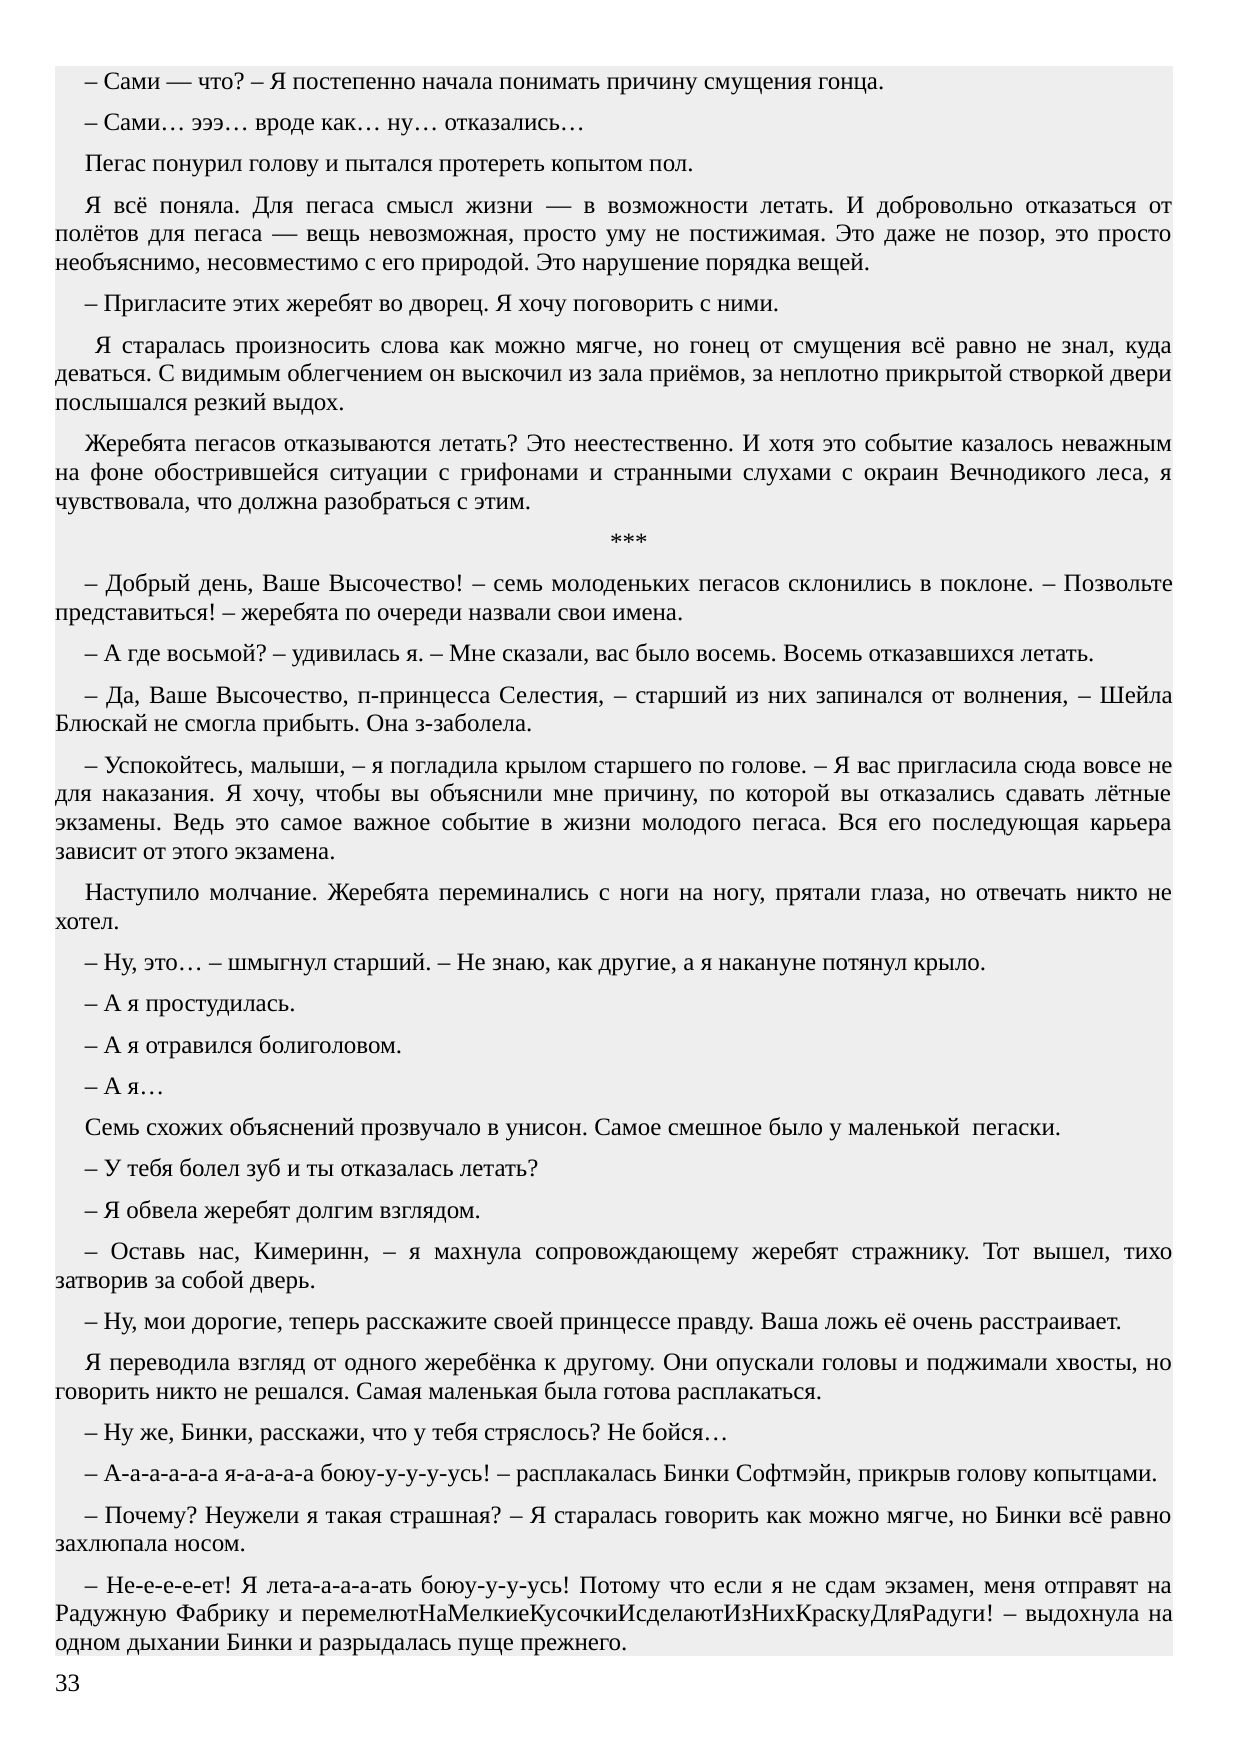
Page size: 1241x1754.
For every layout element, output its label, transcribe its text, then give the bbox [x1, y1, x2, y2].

text Наступило молчание. Жеребята переминались с ноги на ногу, прятали глаза, но отвечать никто не хотел. [55, 877, 1173, 935]
text – А я… [55, 1071, 1173, 1100]
text *** [55, 527, 1173, 556]
text – Пригласите этих жеребят во дворец. Я хочу поговорить с ними. [55, 288, 1173, 317]
text – А я простудилась. [55, 988, 1173, 1017]
text – Почему? Неужели я такая страшная? – Я старалась говорить как можно мягче, но Бинки всё равно захлюпала носом. [55, 1500, 1173, 1557]
text – Сами… эээ… вроде как… ну… отказались… [55, 107, 1173, 136]
text – Ну, мои дорогие, теперь расскажите своей принцессе правду. Ваша ложь её очень расстраивает. [55, 1306, 1173, 1335]
text – У тебя болел зуб и ты отказалась летать? [55, 1153, 1173, 1182]
text – Не-е-е-е-ет! Я лета-а-а-а-ать боюу-у-у-усь! Потому что если я не сдам экзамен, меня отправят на Радужную Фабрику и перемелютНаМелкиеКусочкиИсделаютИзНихКраскуДляРадуги! – выдохнула на одном дыхании Бинки и разрыдалась пуще прежнего. [55, 1570, 1173, 1656]
text – Успокойтесь, малыши, – я погладила крылом старшего по голове. – Я вас пригласила сюда вовсе не для наказания. Я хочу, чтобы вы объяснили мне причину, по которой вы отказались сдавать лётные экзамены. Ведь это самое важное событие в жизни молодого пегаса. Вся его последующая карьера зависит от этого экзамена. [55, 750, 1173, 865]
text – Ну, это… – шмыгнул старший. – Не знаю, как другие, а я накануне потянул крыло. [55, 947, 1173, 976]
text – Сами — что? – Я постепенно начала понимать причину смущения гонца. [55, 66, 1173, 95]
text – Оставь нас, Кимеринн, – я махнула сопровождающему жеребят стражнику. Тот вышел, тихо затворив за собой дверь. [55, 1236, 1173, 1293]
text – Добрый день, Ваше Высочество! – семь молоденьких пегасов склонились в поклоне. – Позвольте представиться! – жеребята по очереди назвали свои имена. [55, 568, 1173, 626]
text – А-а-а-а-а-а я-а-а-а-а боюу-у-у-у-усь! – расплакалась Бинки Софтмэйн, прикрыв голову копытцами. [55, 1458, 1173, 1487]
text – Ну же, Бинки, расскажи, что у тебя стряслось? Не бойся… [55, 1417, 1173, 1446]
text Пегас понурил голову и пытался протереть копытом пол. [55, 148, 1173, 177]
text Жеребята пегасов отказываются летать? Это неестественно. И хотя это событие казалось неважным на фоне обострившейся ситуации с грифонами и странными слухами с окраин Вечнодикого леса, я чувствовала, что должна разобраться с этим. [55, 428, 1173, 515]
text – Да, Ваше Высочество, п-принцесса Селестия, – старший из них запинался от волнения, – Шейла Блюскай не смогла прибыть. Она з-заболела. [55, 680, 1173, 737]
text Я переводила взгляд от одного жеребёнка к другому. Они опускали головы и поджимали хвосты, но говорить никто не решался. Самая маленькая была готова расплакаться. [55, 1347, 1173, 1405]
text Я всё поняла. Для пегаса смысл жизни — в возможности летать. И добровольно отказаться от полётов для пегаса — вещь невозможная, просто уму не постижимая. Это даже не позор, это просто необъяснимо, несовместимо с его природой. Это нарушение порядка вещей. [55, 190, 1173, 276]
text – А где восьмой? – удивилась я. – Мне сказали, вас было восемь. Восемь отказавшихся летать. [55, 638, 1173, 667]
text Семь схожих объяснений прозвучало в унисон. Самое смешное было у маленькой пегаски. [55, 1112, 1173, 1141]
text – А я отравился болиголовом. [55, 1030, 1173, 1058]
text Я старалась произносить слова как можно мягче, но гонец от смущения всё равно не знал, куда деваться. С видимым облегчением он выскочил из зала приёмов, за неплотно прикрытой створкой двери послышался резкий выдох. [55, 330, 1173, 416]
text – Я обвела жеребят долгим взглядом. [55, 1195, 1173, 1223]
